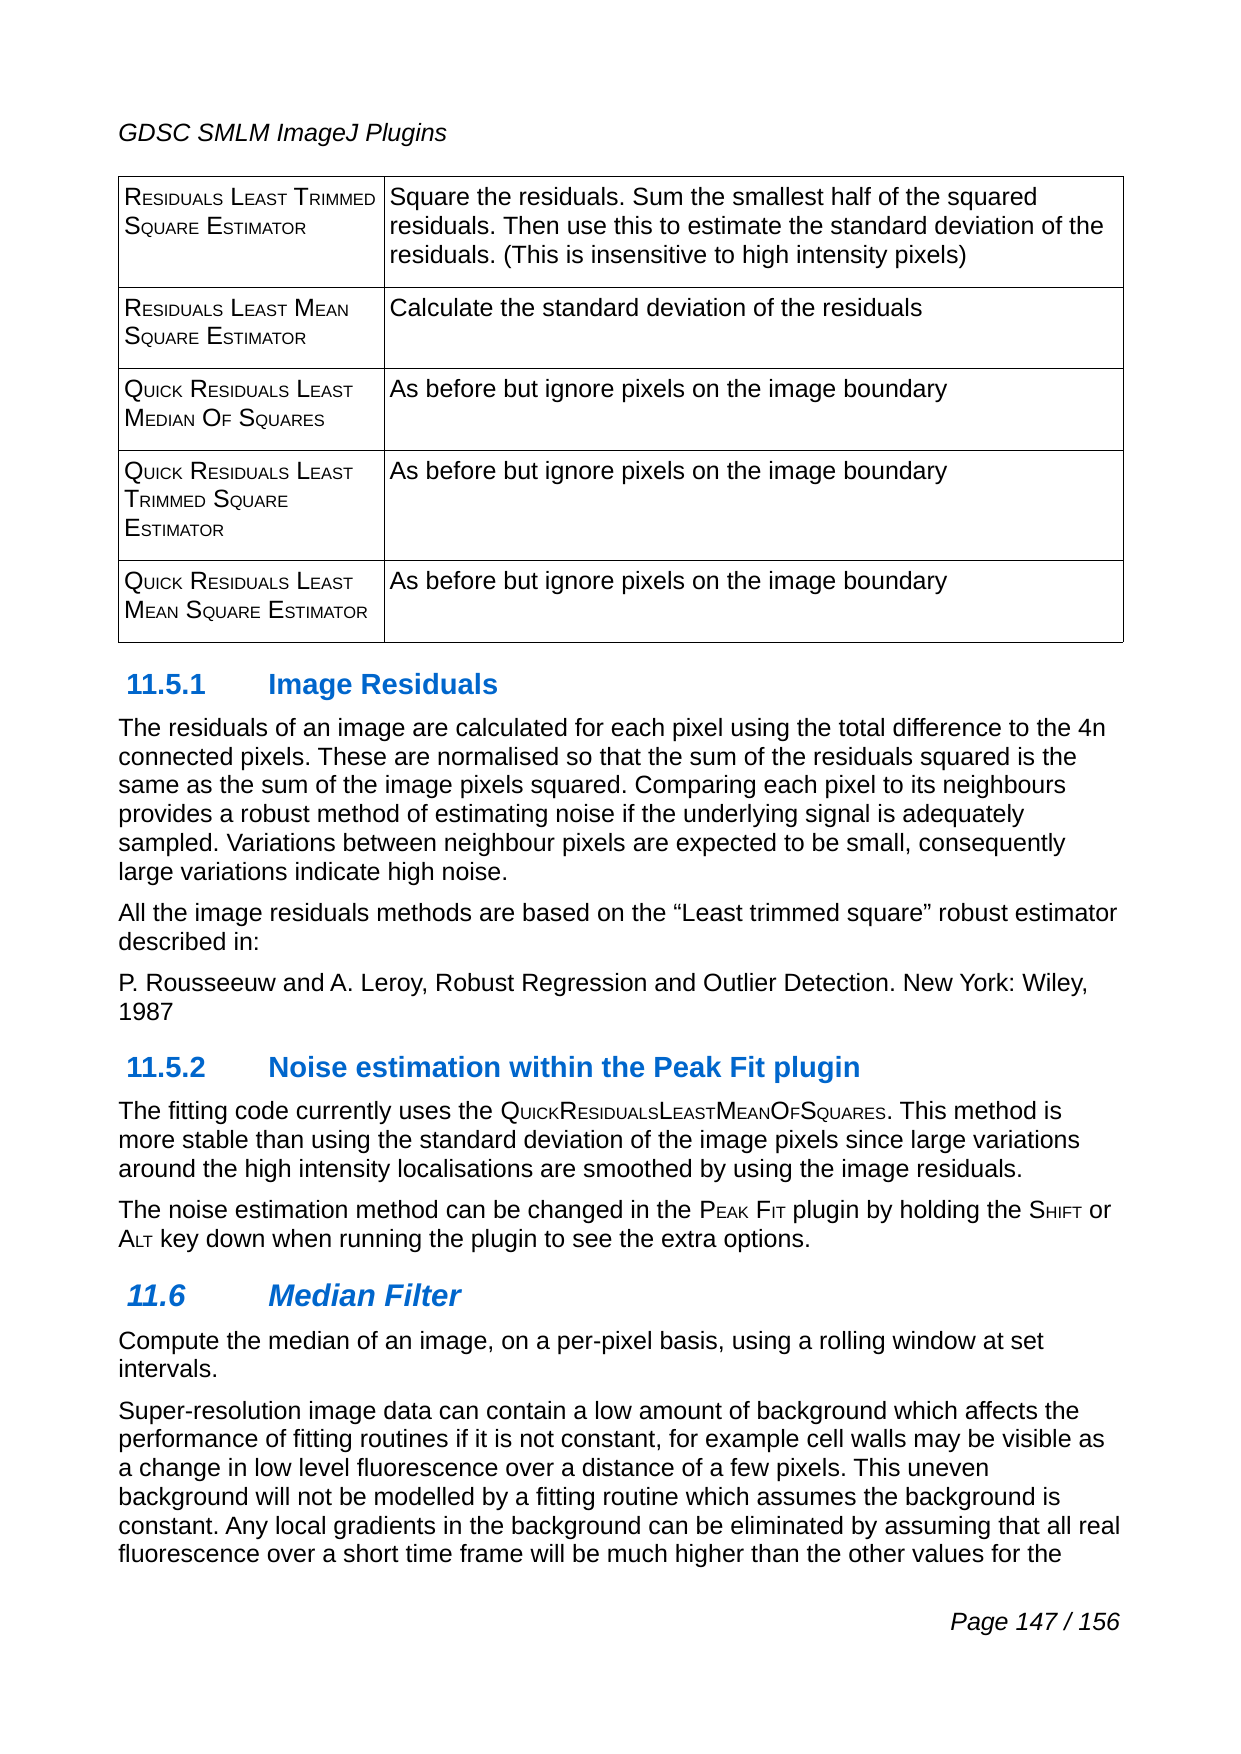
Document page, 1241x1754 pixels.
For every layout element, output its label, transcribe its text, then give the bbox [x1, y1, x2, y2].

table_cell Quick Residuals Least Median Of Squares [119, 369, 384, 450]
subtitle Noise estimation within the Peak Fit plugin [118, 1050, 1122, 1084]
table_cell Calculate the standard deviation of the residuals [385, 288, 1123, 368]
text The fitting code currently uses the QuickResidualsLeastMeanOfSquares. This method is more stable than using the standard deviation of the image pixels since large variations around the high intensity localisations are smoothed by using the image residuals. [118, 1096, 1122, 1183]
text The residuals of an image are calculated for each pixel using the total difference to the 4n connected pixels. These are normalised so that the sum of the residuals squared is the same as the sum of the image pixels squared. Comparing each pixel to its neighbours provides a robust method of estimating noise if the underlying signal is adequately sampled. Variations between neighbour pixels are expected to be small, consequently large variations indicate high noise. [118, 713, 1122, 885]
table_cell As before but ignore pixels on the image boundary [385, 561, 1123, 642]
text The noise estimation method can be changed in the Peak Fit plugin by holding the Shift or Alt key down when running the plugin to see the extra options. [118, 1195, 1122, 1253]
table_cell As before but ignore pixels on the image boundary [385, 451, 1123, 560]
text Super-resolution image data can contain a low amount of background which affects the performance of fitting routines if it is not constant, for example cell walls may be visible as a change in low level fluorescence over a distance of a few pixels. This uneven background will not be modelled by a fitting routine which assumes the background is constant. Any local gradients in the background can be eliminated by assuming that all real fluorescence over a short time frame will be much higher than the other values for the [118, 1396, 1122, 1568]
subtitle Median Filter [118, 1277, 1122, 1313]
text All the image residuals methods are based on the “Least trimmed square” robust estimator described in: [118, 898, 1122, 955]
table_cell Square the residuals. Sum the smallest half of the squared residuals. Then use this to estimate the standard deviation of the residuals. (This is insensitive to high intensity pixels) [385, 177, 1123, 287]
subtitle Image Residuals [118, 667, 1122, 700]
table_cell Quick Residuals Least Trimmed Square Estimator [119, 451, 384, 560]
table_cell As before but ignore pixels on the image boundary [385, 369, 1123, 450]
text Compute the median of an image, on a per-pixel basis, using a rolling window at set intervals. [118, 1326, 1122, 1383]
table_cell Residuals Least Mean Square Estimator [119, 288, 384, 368]
table_cell Residuals Least Trimmed Square Estimator [119, 177, 384, 287]
text P. Rousseeuw and A. Leroy, Robust Regression and Outlier Detection. New York: Wiley, 1987 [118, 968, 1122, 1025]
table_cell Quick Residuals Least Mean Square Estimator [119, 561, 384, 642]
